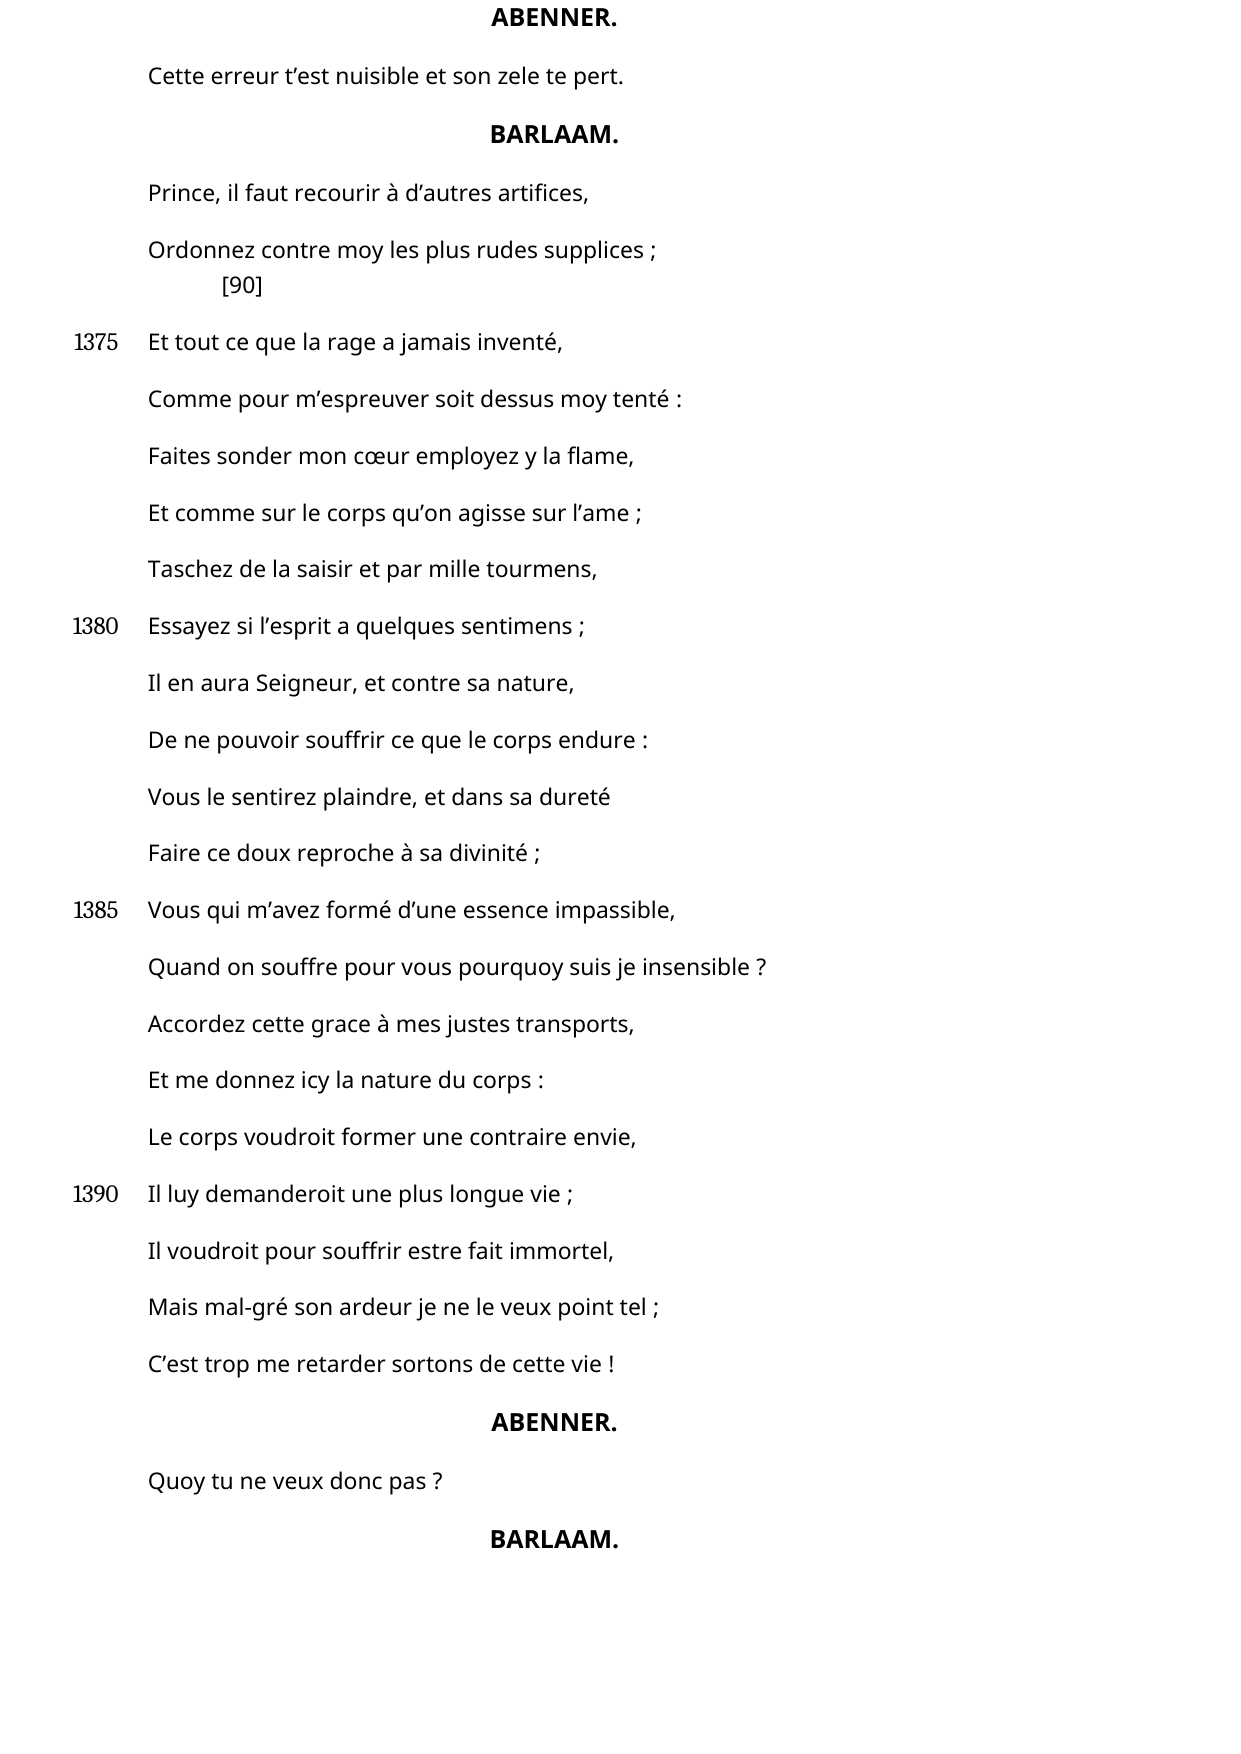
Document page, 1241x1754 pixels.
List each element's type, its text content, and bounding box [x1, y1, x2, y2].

text Vous le sentirez plaindre, et dans sa dureté [148, 780, 961, 812]
text Ordonnez contre moy les plus rudes supplices ; [90] [148, 233, 961, 301]
text Il voudroit pour souffrir estre fait immortel, [148, 1234, 961, 1266]
text ABENNER. [148, 0, 961, 34]
text Quoy tu ne veux donc pas ? [148, 1465, 961, 1496]
text BARLAAM. [148, 117, 961, 151]
text Taschez de la saisir et par mille tourmens, [148, 553, 961, 584]
text Prince, il faut recourir à d’autres artifices, [148, 177, 961, 208]
text Et comme sur le corps qu’on agisse sur l’ame ; [148, 497, 961, 528]
text Quand on souffre pour vous pourquoy suis je insensible ? [148, 951, 961, 982]
text Il luy demanderoit une plus longue vie ; [148, 1178, 961, 1209]
text BARLAAM. [148, 1522, 961, 1556]
text Faites sonder mon cœur employez y la flame, [148, 440, 961, 471]
text C’est trop me retarder sortons de cette vie ! [148, 1348, 961, 1379]
text Et tout ce que la rage a jamais inventé, [148, 326, 961, 357]
text Faire ce doux reproche à sa divinité ; [148, 837, 961, 868]
text De ne pouvoir souffrir ce que le corps endure : [148, 724, 961, 755]
text Accordez cette grace à mes justes transports, [148, 1007, 961, 1039]
text Cette erreur t’est nuisible et son zele te pert. [148, 60, 961, 91]
text Essayez si l’esprit a quelques sentimens ; [148, 610, 961, 641]
text Le corps voudroit former une contraire envie, [148, 1121, 961, 1152]
text Il en aura Seigneur, et contre sa nature, [148, 667, 961, 698]
text Comme pour m’espreuver soit dessus moy tenté : [148, 383, 961, 414]
text Mais mal-gré son ardeur je ne le veux point tel ; [148, 1291, 961, 1323]
text ABENNER. [148, 1405, 961, 1439]
text Et me donnez icy la nature du corps : [148, 1064, 961, 1096]
text Vous qui m’avez formé d’une essence impassible, [148, 894, 961, 925]
